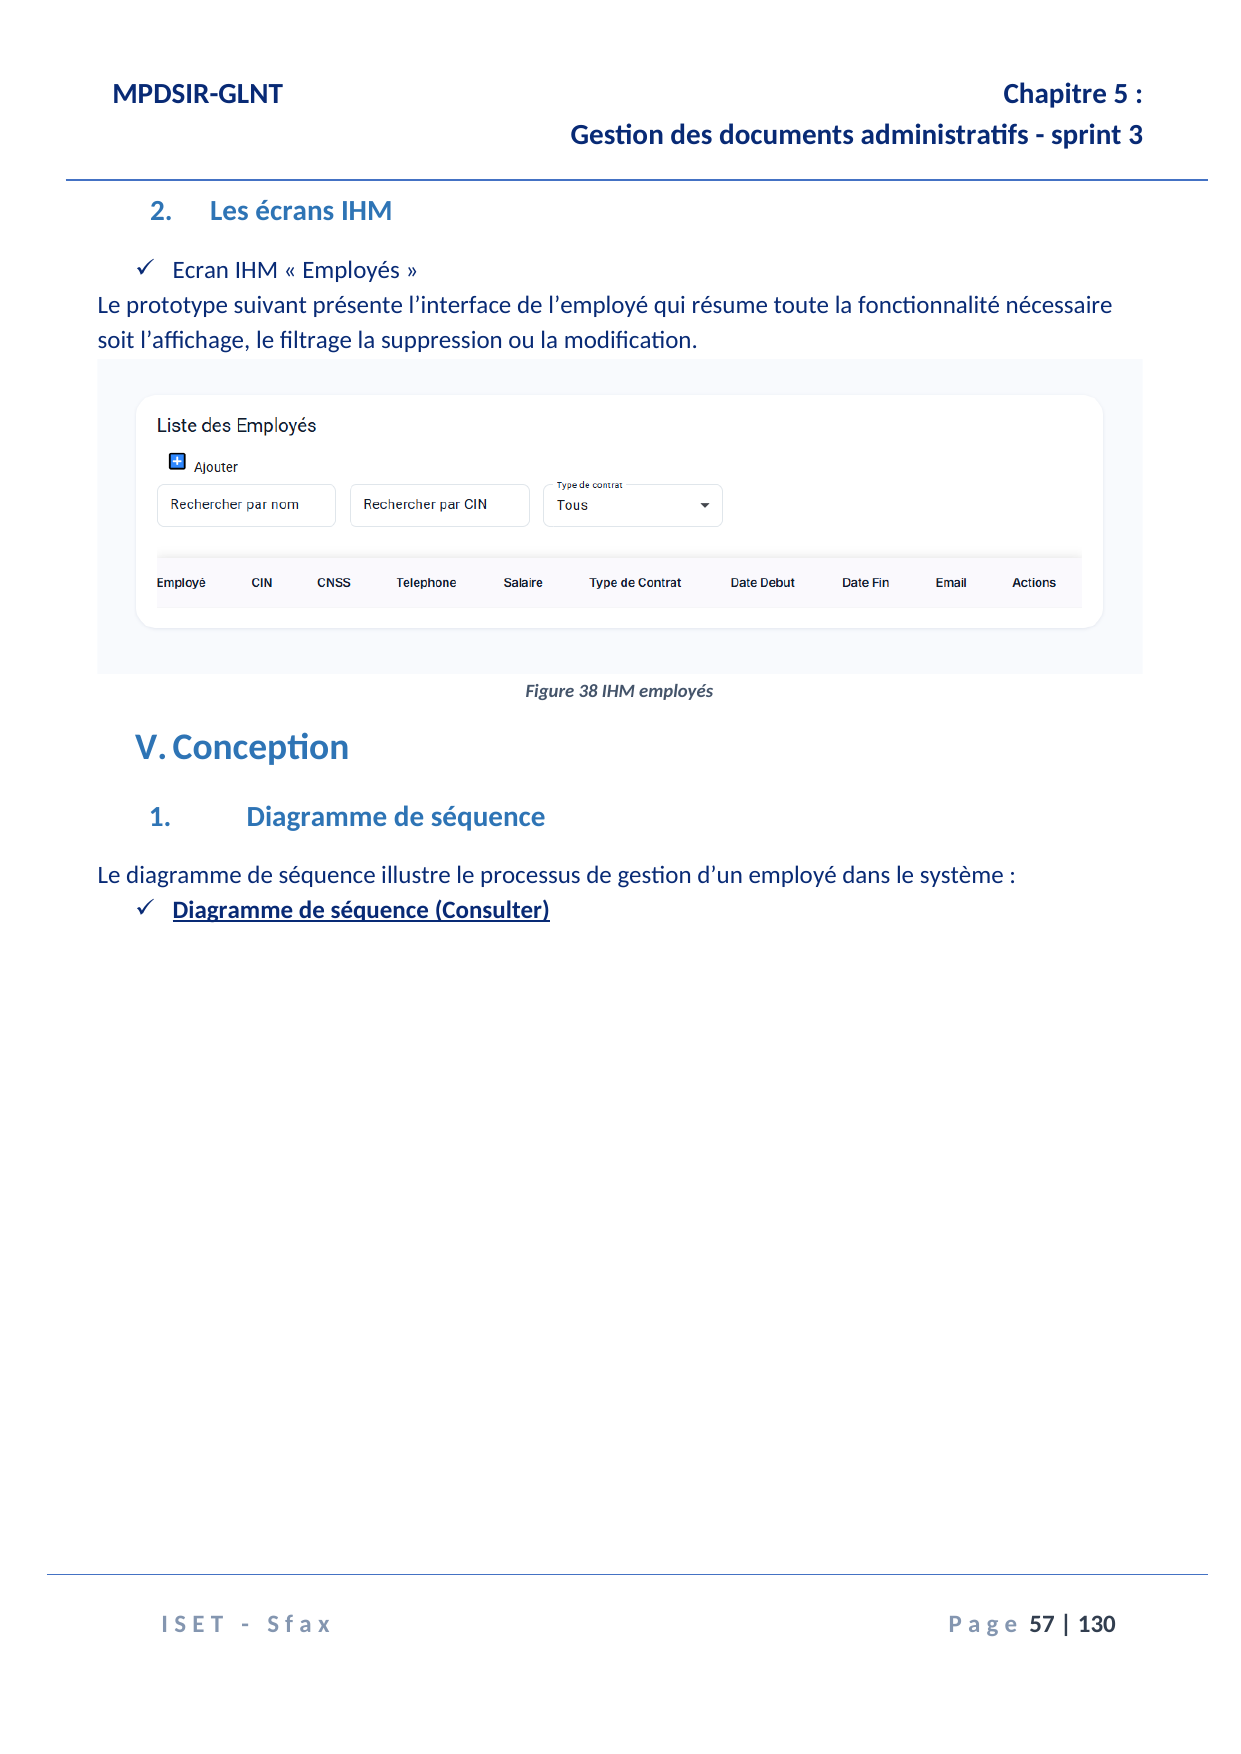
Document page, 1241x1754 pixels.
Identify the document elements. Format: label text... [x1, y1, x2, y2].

list Ecran IHM « Employés » [135, 254, 1143, 285]
text Figure 38 IHM employés [97, 679, 1143, 702]
subtitle Les écrans IHM [172, 192, 1143, 228]
subtitle Diagramme de séquence [171, 798, 1143, 833]
text Le prototype suivant présente l’interface de l’employé qui résume toute la fonctionnalité nécessaire soit l’affichage, le filtrage la suppression ou la modification. [97, 289, 1143, 355]
subtitle Conception [135, 723, 1143, 768]
text Le diagramme de séquence illustre le processus de gestion d’un employé dans le système : [97, 859, 1143, 890]
list Diagramme de séquence (Consulter) [135, 894, 1143, 925]
